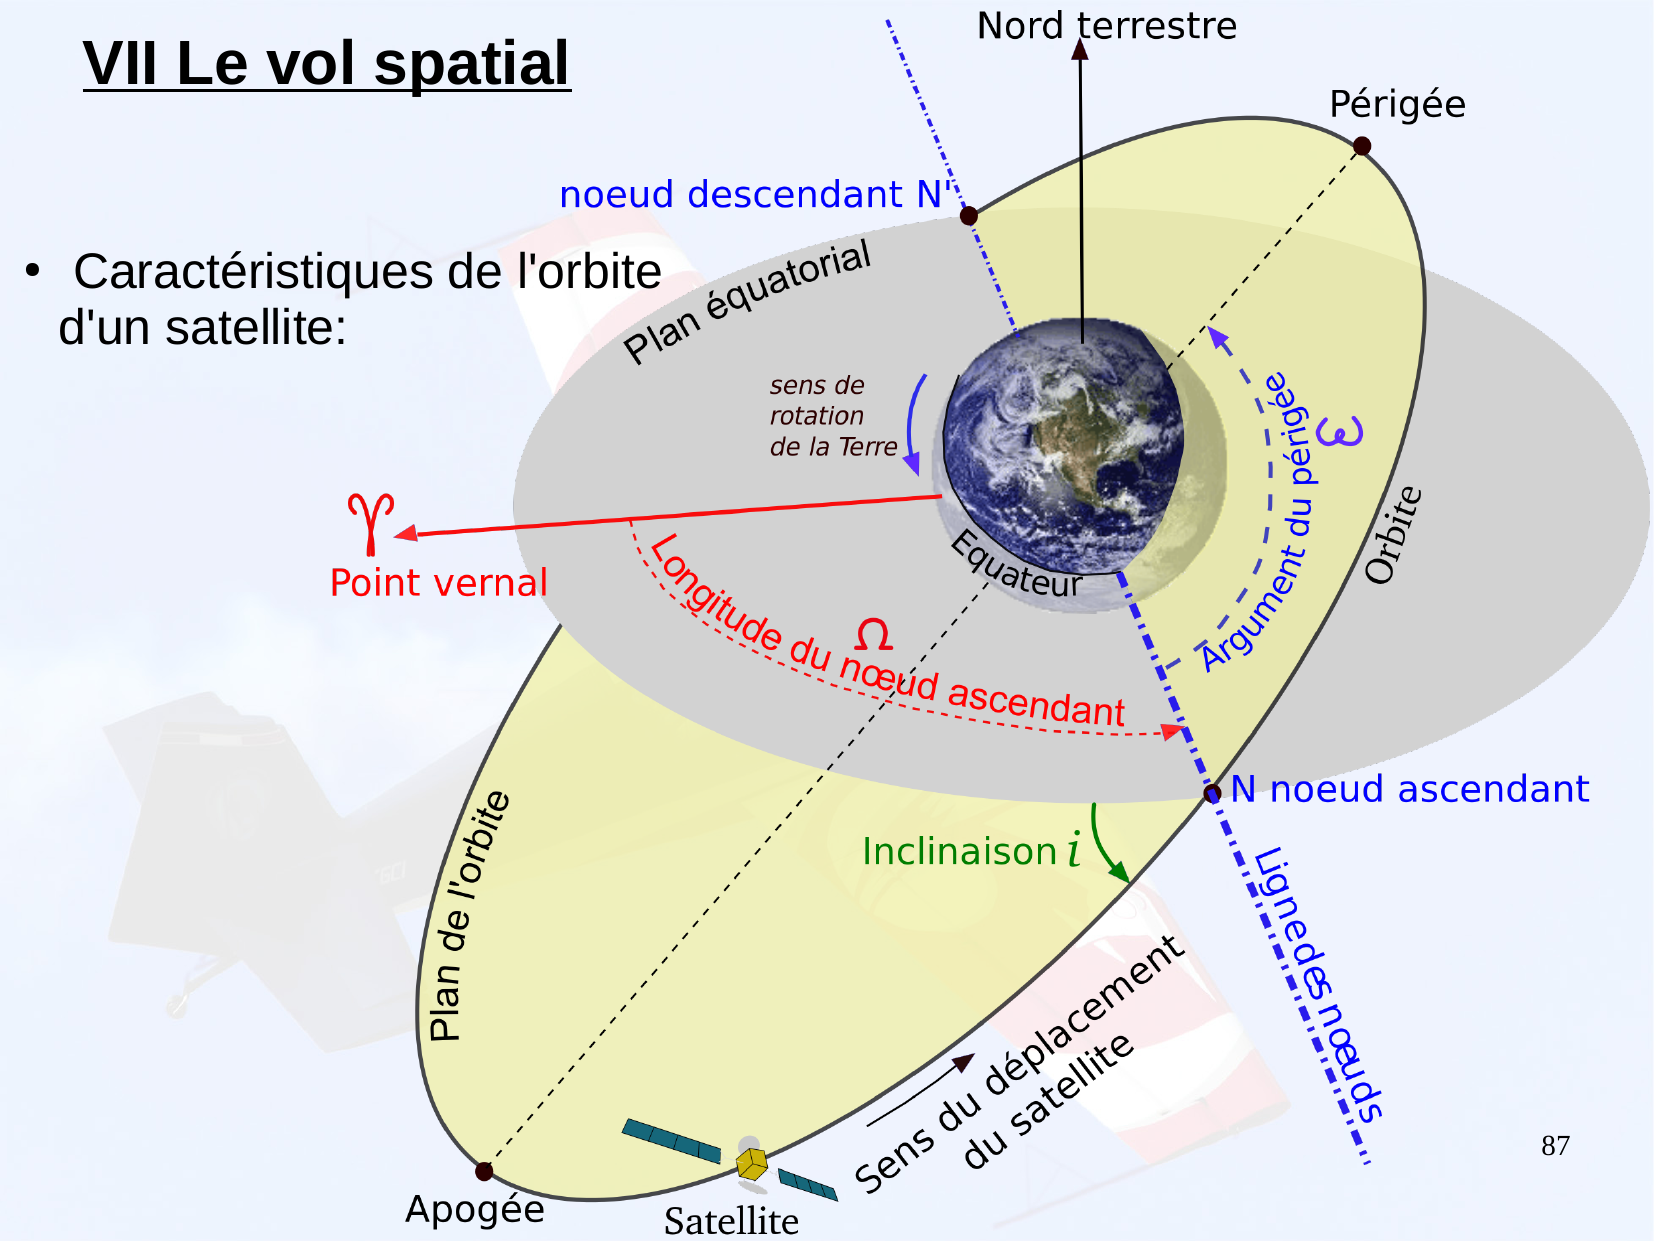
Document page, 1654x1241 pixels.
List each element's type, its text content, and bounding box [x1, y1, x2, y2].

picture [0, 0, 1654, 1241]
title VII Le vol spatial [82, 11, 310, 115]
subtitle Caractéristiques de l'orbite d'un satellite: [23, 243, 310, 963]
